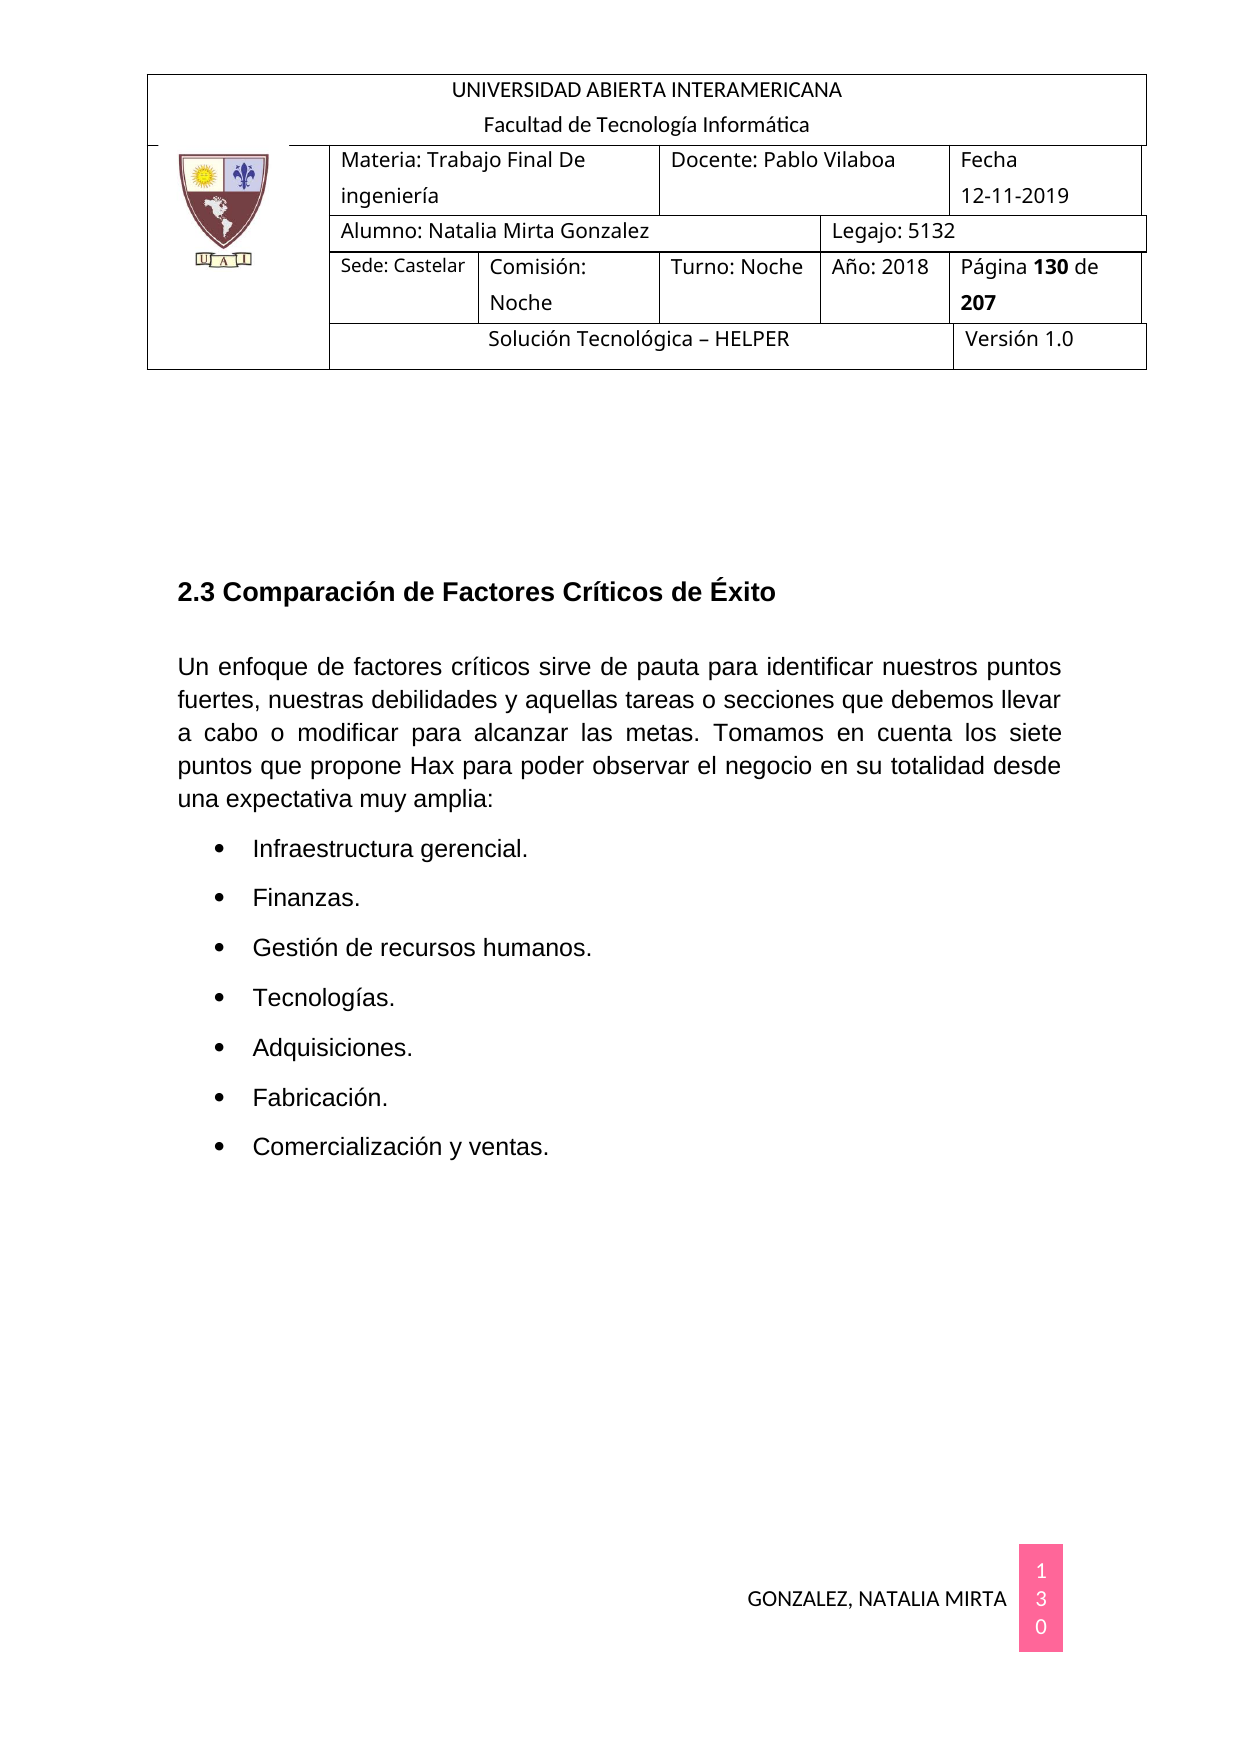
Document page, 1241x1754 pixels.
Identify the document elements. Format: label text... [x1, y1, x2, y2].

list Tecnologías. [215, 983, 1063, 1012]
list Infraestructura gerencial. [215, 833, 1063, 862]
list Adquisiciones. [215, 1033, 1063, 1062]
list Comercialización y ventas. [215, 1132, 1063, 1161]
subtitle 2.3 Comparación de Factores Críticos de Éxito [177, 576, 1063, 607]
text Un enfoque de factores críticos sirve de pauta para identificar nuestros puntos fuertes, nuestras debilidades y aquellas tareas o secciones que debemos llevar a cabo o modificar para alcanzar las metas. Tomamos en cuenta los siete puntos que propone Hax para poder observar el negocio en su totalidad desde una expectativa muy amplia: [177, 652, 1063, 813]
list Gestión de recursos humanos. [215, 933, 1063, 962]
list Finanzas. [215, 883, 1063, 912]
list Fabricación. [215, 1082, 1063, 1111]
